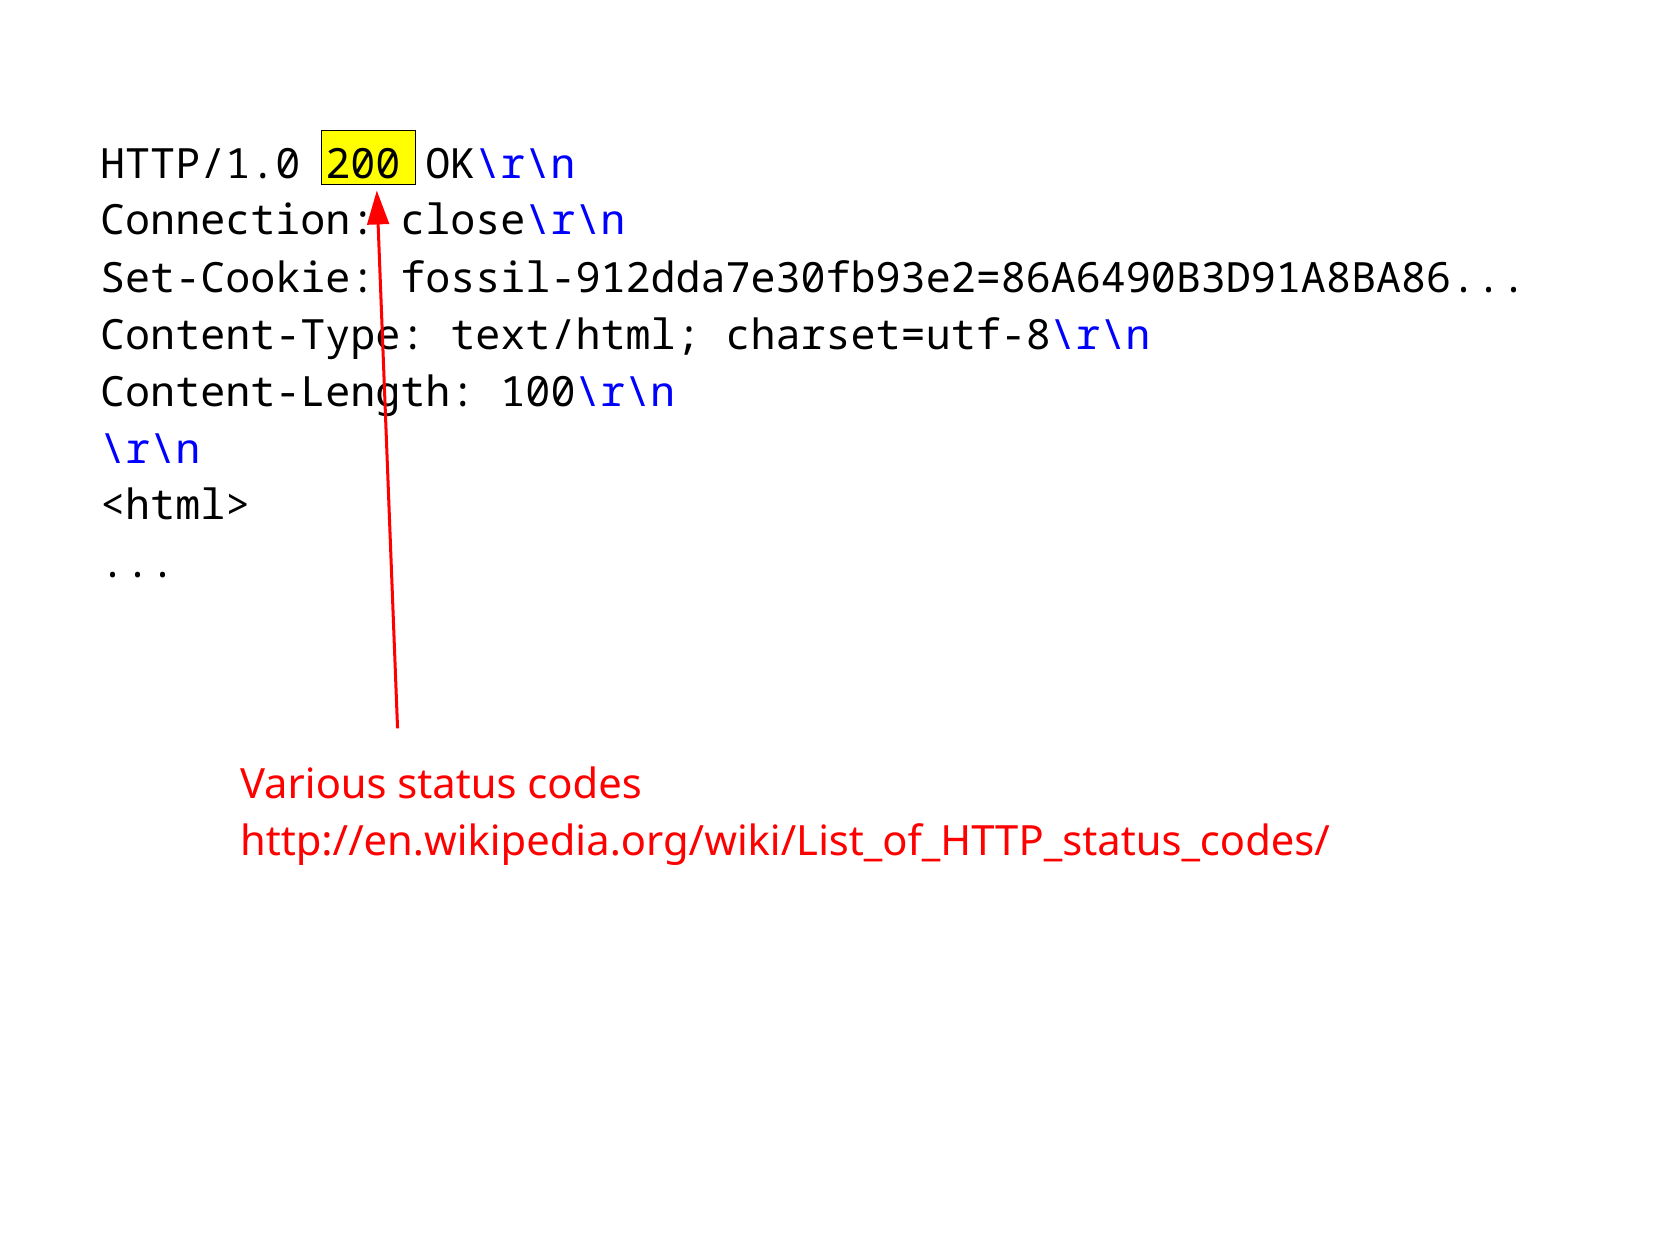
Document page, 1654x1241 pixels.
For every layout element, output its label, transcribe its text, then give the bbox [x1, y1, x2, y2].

text_box Various status codes http://en.wikipedia.org/wiki/List_of_HTTP_status_codes/ [225, 746, 1588, 897]
text_box HTTP/1.0 200 OK\r\n Connection: close\r\n Set-Cookie: fossil-912dda7e30fb93e2=86A6490B3D91A8BA86... Content-Type: text/html; charset=utf-8\r\n Content-Length: 100\r\n \r\n <html> ... [85, 125, 1555, 530]
